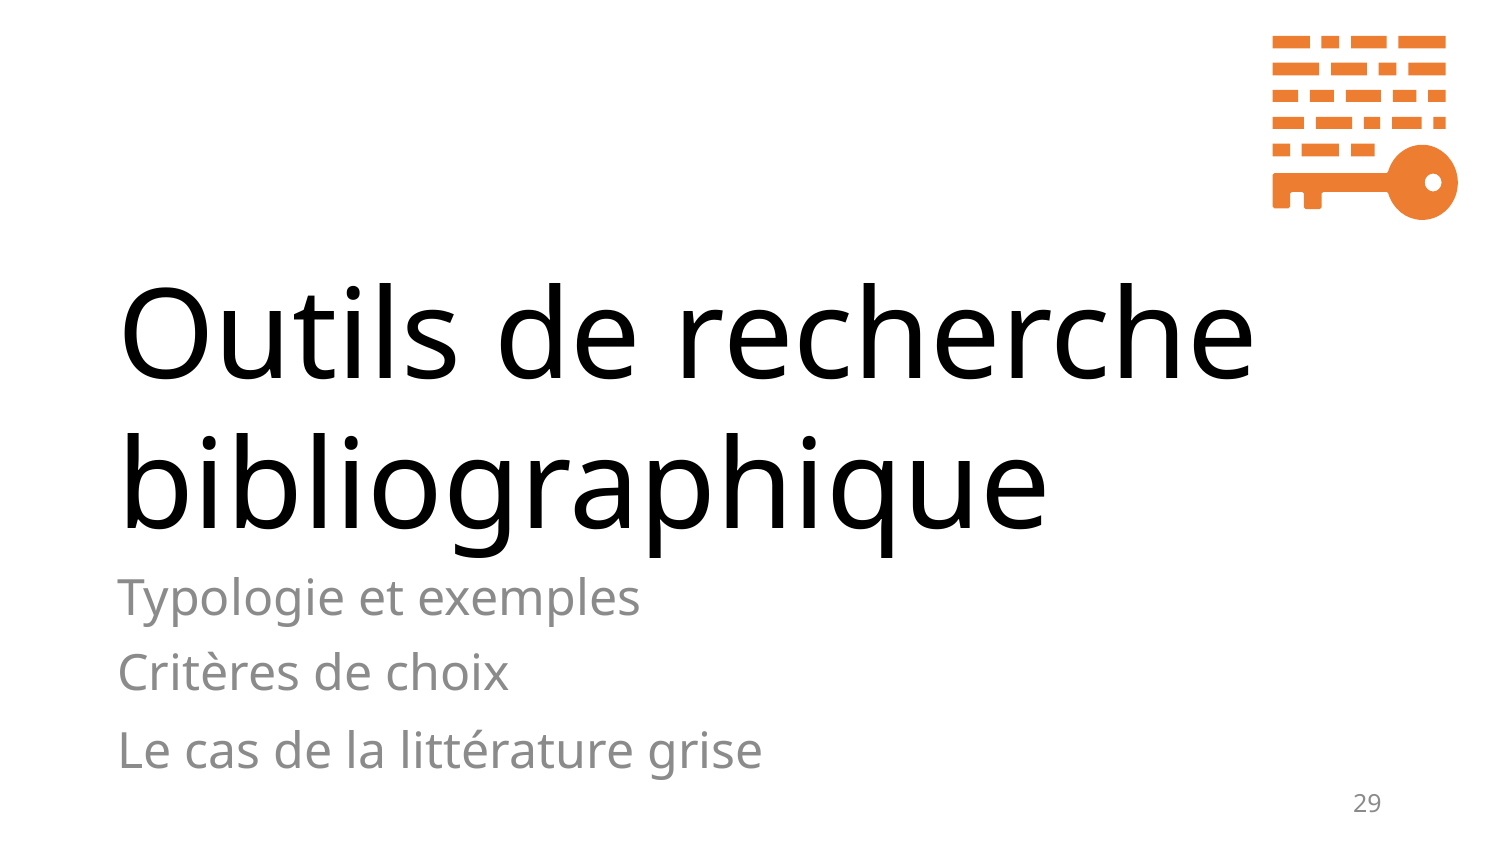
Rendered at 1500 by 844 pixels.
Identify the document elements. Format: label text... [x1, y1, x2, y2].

text_box [1428, 89, 1446, 102]
text_box [1363, 116, 1381, 129]
text_box [1272, 35, 1310, 49]
text_box [1392, 116, 1422, 129]
text_box [1272, 143, 1291, 157]
text_box [1408, 62, 1446, 76]
text_box [1345, 89, 1381, 102]
text_box [1309, 89, 1334, 102]
text_box [1272, 144, 1458, 220]
text_box [1272, 116, 1304, 129]
text_box [1378, 62, 1397, 76]
text_box [1272, 89, 1299, 102]
text_box [1301, 143, 1339, 157]
text_box [1331, 62, 1367, 76]
title Outils de recherche bibliographique [102, 210, 1396, 562]
list Typologie et exemples Critères de choix Le cas de la littérature grise [102, 564, 1396, 800]
text_box [1315, 116, 1353, 129]
text_box [1392, 89, 1417, 102]
text_box [1351, 35, 1387, 49]
text_box [1321, 35, 1340, 49]
text_box [1398, 35, 1446, 49]
text_box [1433, 116, 1446, 129]
text_box [1272, 62, 1320, 76]
text_box [1351, 143, 1375, 157]
